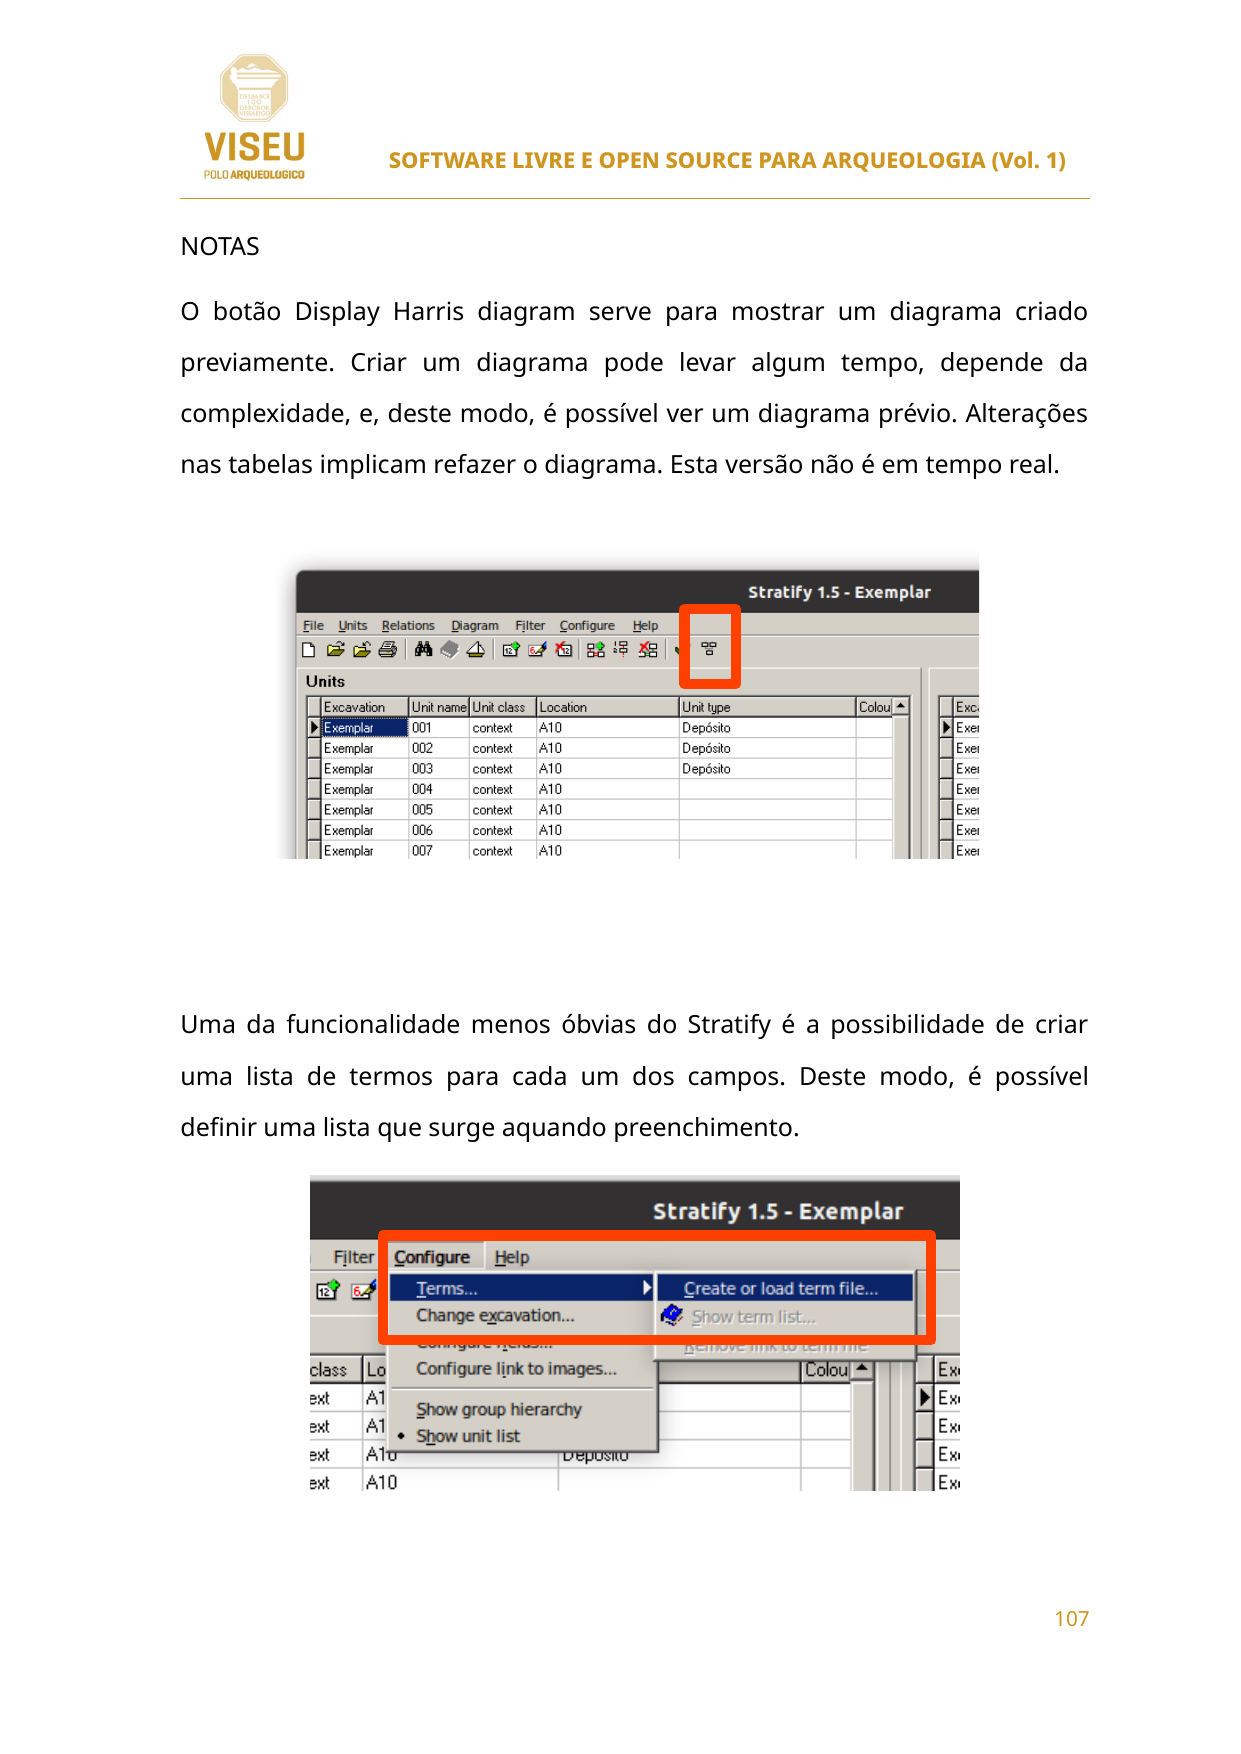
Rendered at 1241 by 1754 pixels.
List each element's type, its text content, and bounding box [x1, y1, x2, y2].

picture [276, 516, 980, 859]
text Uma da funcionalidade menos óbvias do Stratify é a possibilidade de criar uma lista de termos para cada um dos campos. Deste modo, é possível definir uma lista que surge aquando preenchimento. [180, 1007, 1090, 1143]
text O botão Display Harris diagram serve para mostrar um diagrama criado previamente. Criar um diagrama pode levar algum tempo, depende da complexidade, e, deste modo, é possível ver um diagrama prévio. Alterações nas tabelas implicam refazer o diagrama. Esta versão não é em tempo real. [180, 294, 1090, 481]
text NOTAS [180, 228, 1090, 262]
picture [310, 1175, 960, 1491]
